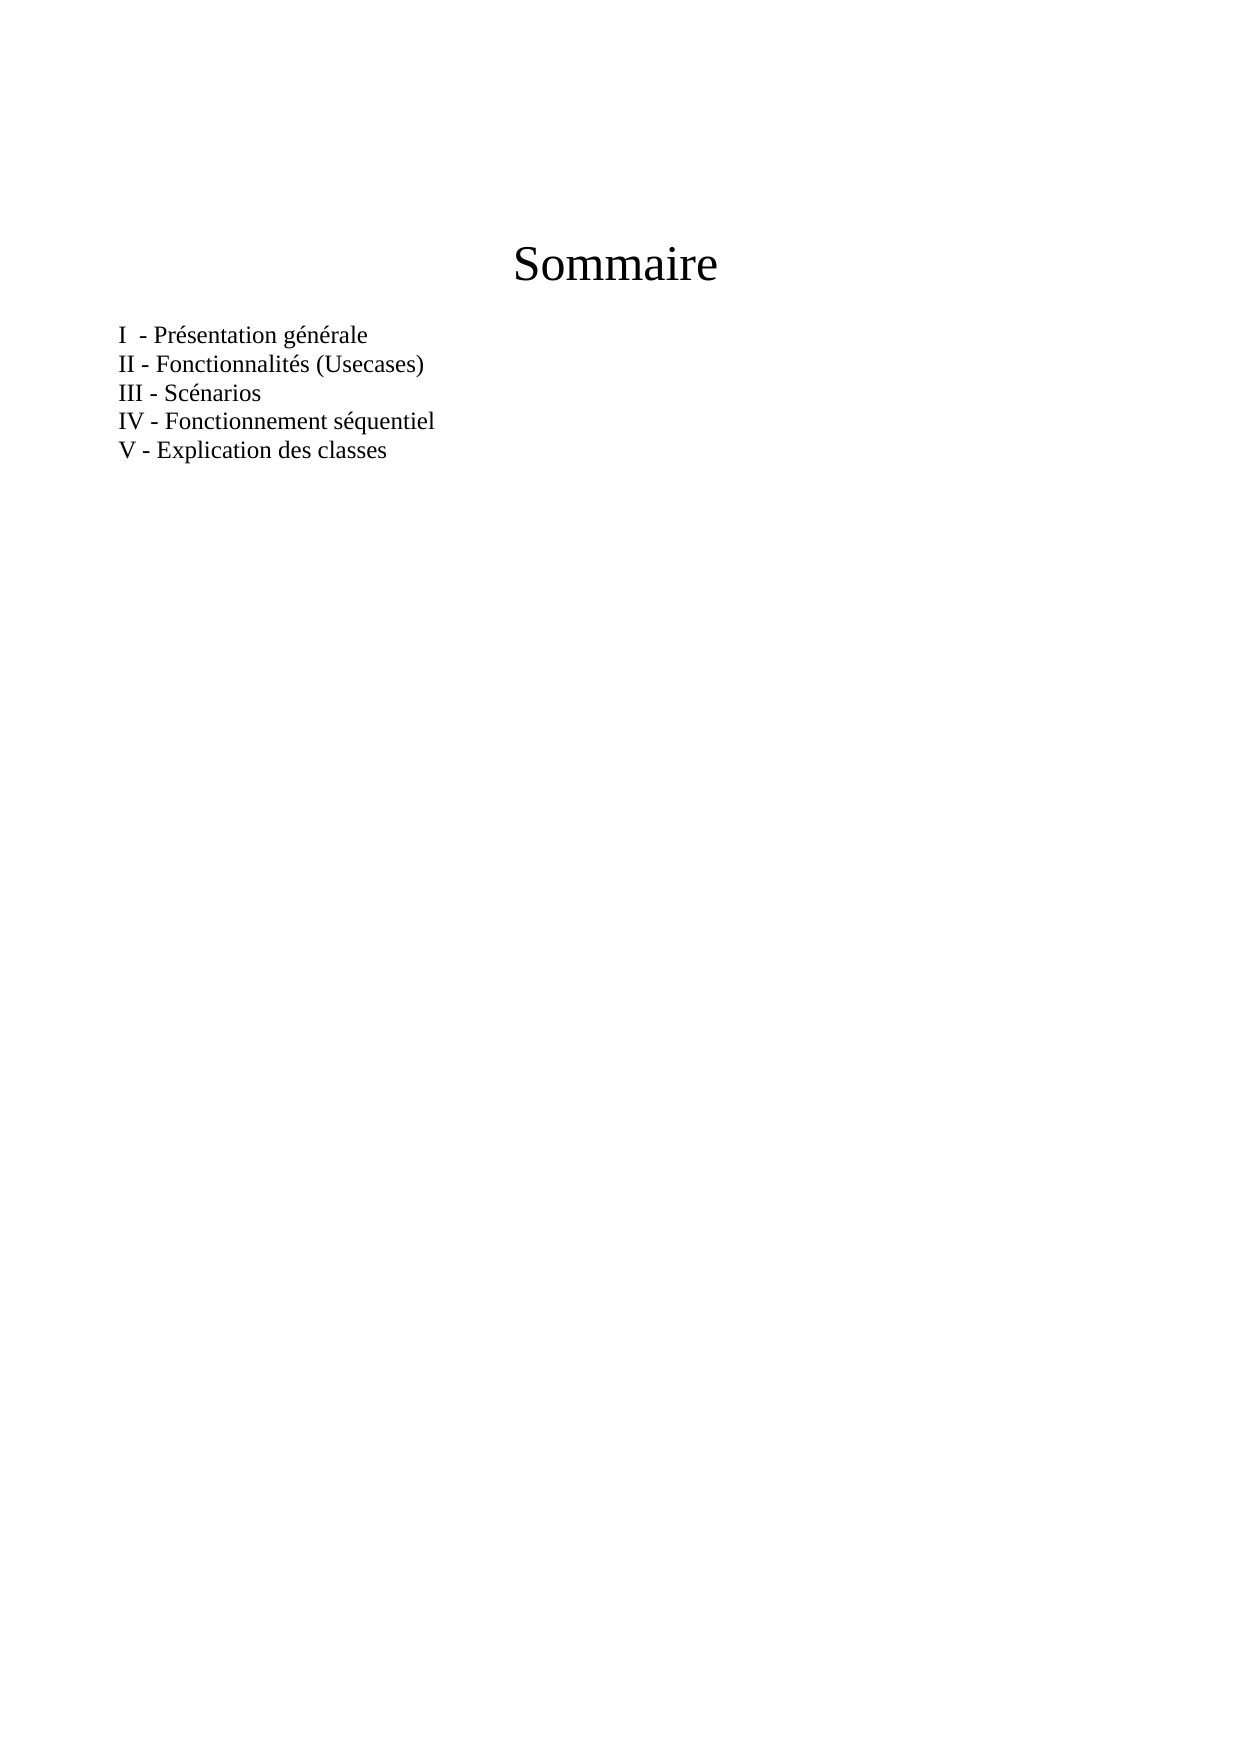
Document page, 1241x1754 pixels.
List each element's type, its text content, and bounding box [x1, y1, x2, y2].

text II - Fonctionnalités (Usecases) [118, 349, 1122, 378]
text Sommaire [118, 234, 1122, 291]
text I - Présentation générale [118, 320, 1122, 349]
text IV - Fonctionnement séquentiel [118, 406, 1122, 435]
text V - Explication des classes [118, 435, 1122, 464]
text III - Scénarios [118, 378, 1122, 406]
